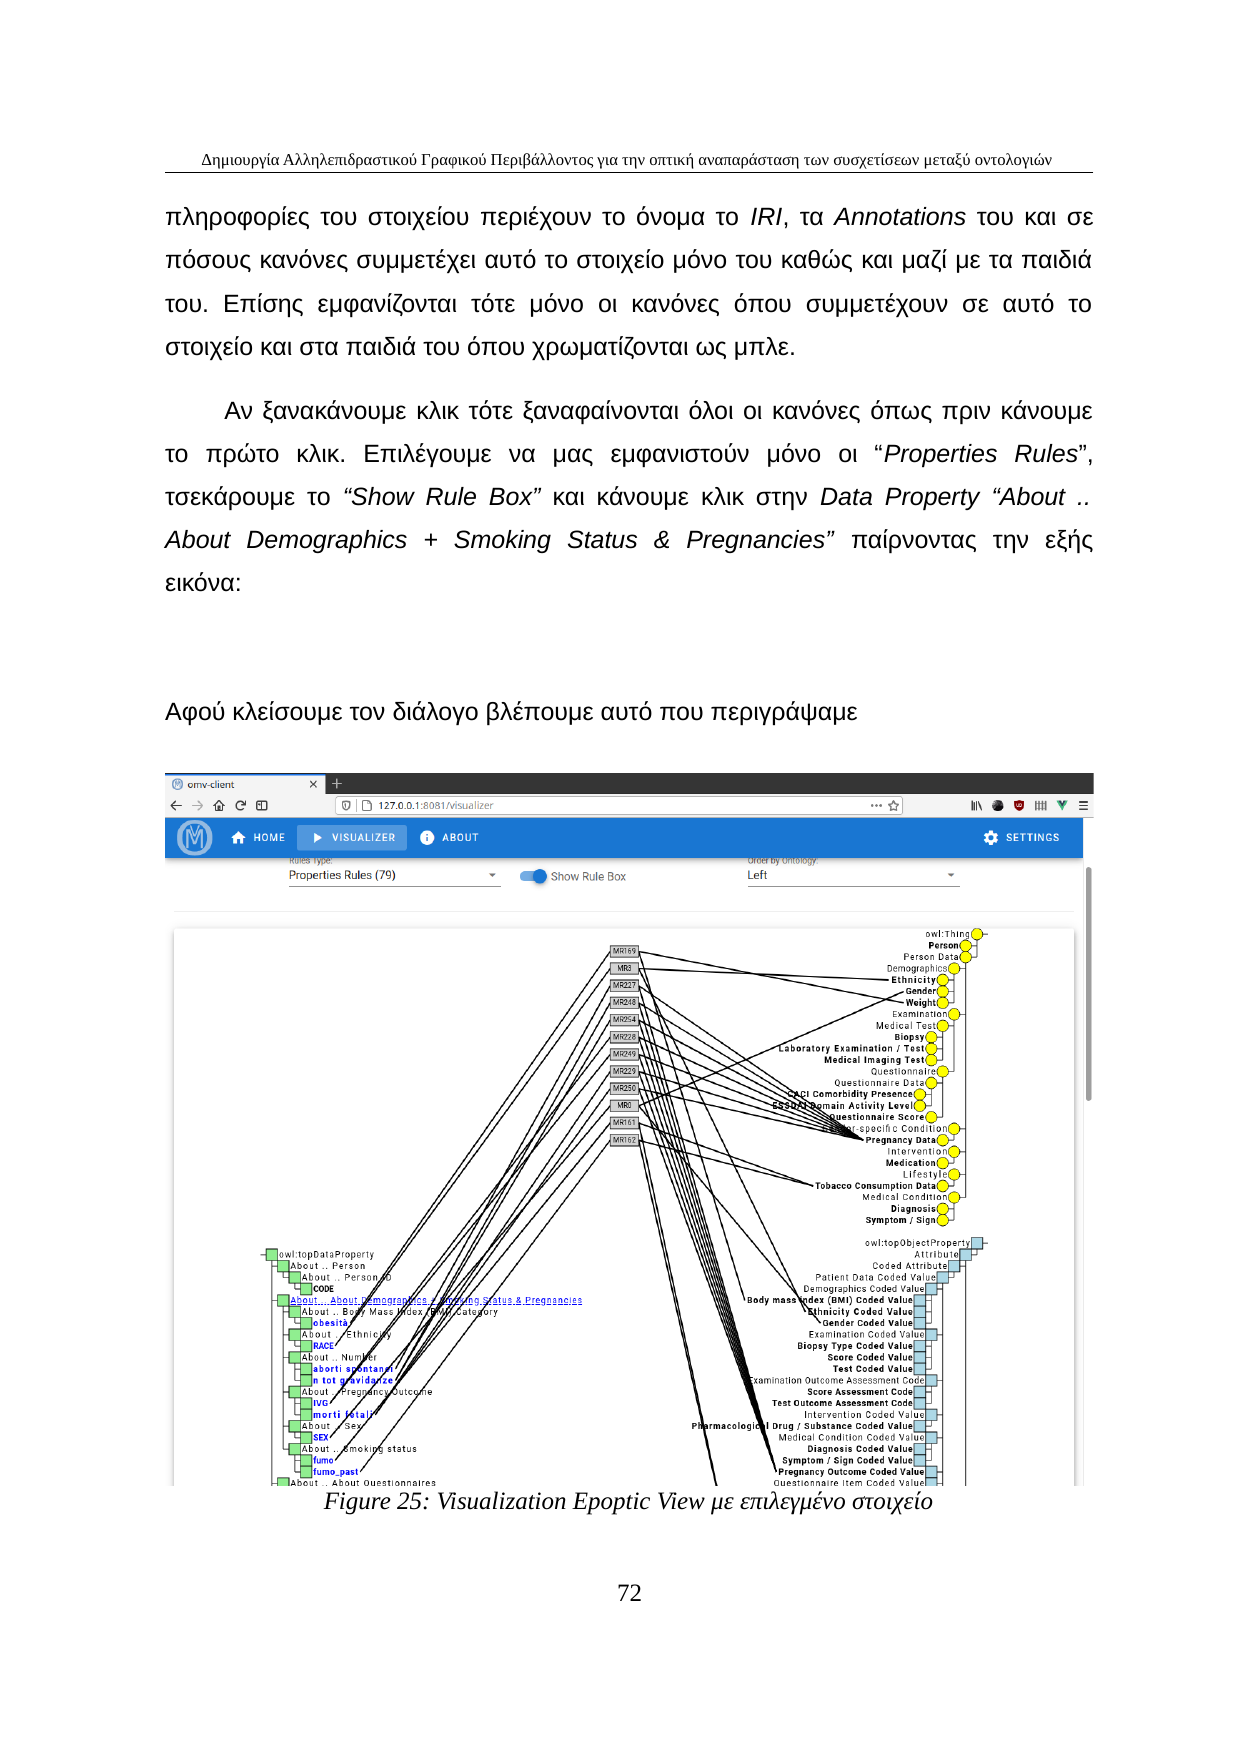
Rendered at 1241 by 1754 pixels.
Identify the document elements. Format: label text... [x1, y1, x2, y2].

text Αν ξανακάνουμε κλικ τότε ξαναφαίνονται όλοι οι κανόνες όπως πριν κάνουμε το πρώτο κλικ. Επιλέγουμε να μας εμφανιστούν μόνο οι “Properties Rules”, τσεκάρουμε το “Show Rule Box” και κάνουμε κλικ στην Data Property “About .. About Demographics + Smoking Status & Pregnancies” παίρνοντας την εξής εικόνα: [165, 396, 1093, 597]
text πληροφορίες του στοιχείου περιέχουν το όνομα το IRI, τα Annotations του και σε πόσους κανόνες συμμετέχει αυτό το στοιχείο μόνο του καθώς και μαζί με τα παιδιά του. Επίσης εμφανίζονται τότε μόνο οι κανόνες όπου συμμετέχουν σε αυτό το στοιχείο και στα παιδιά του όπου χρωματίζονται ως μπλε. [165, 202, 1093, 360]
text Αφού κλείσουμε τον διάλογο βλέπουμε αυτό που περιγράψαμε [165, 697, 1093, 726]
picture [165, 773, 1094, 1486]
text Figure 25: Visualization Epoptic View με επιλεγμένο στοιχείο [165, 1486, 1093, 1514]
